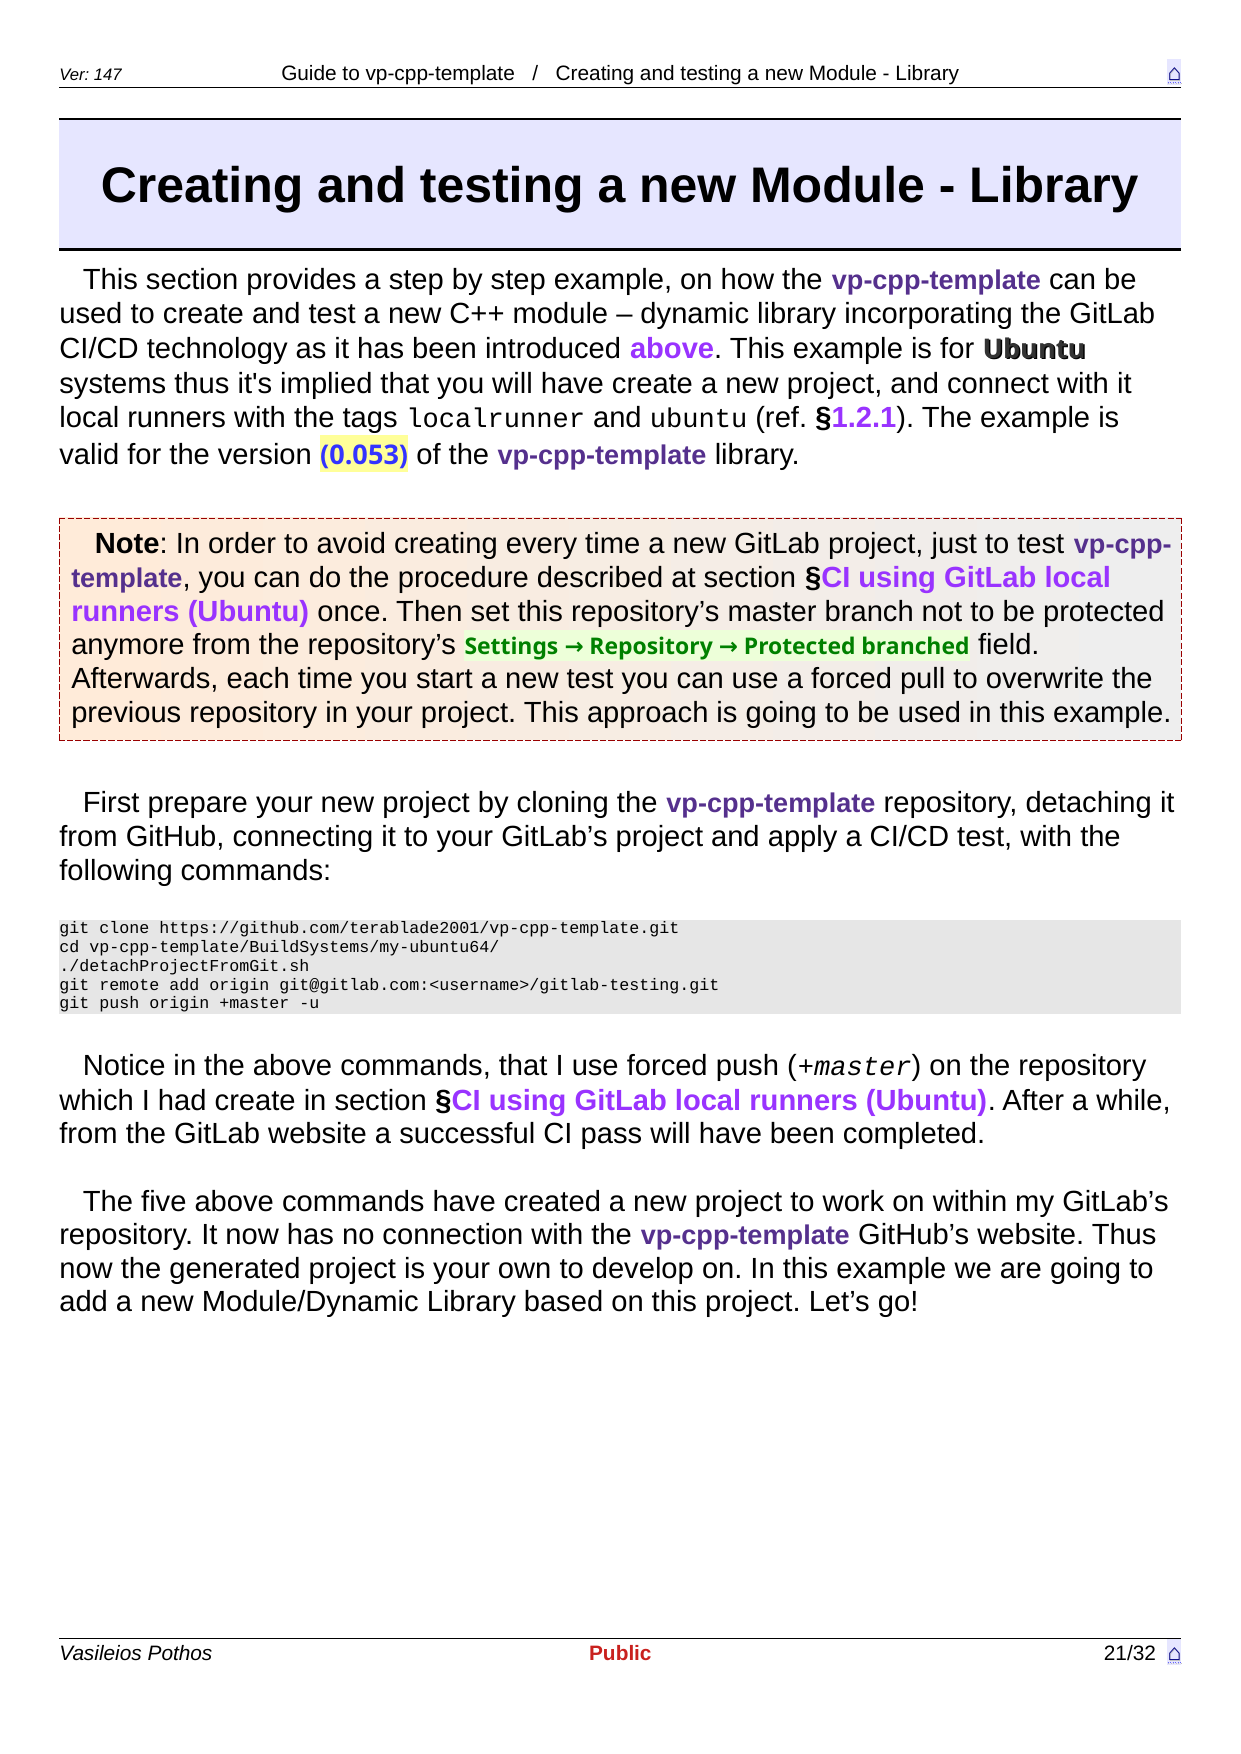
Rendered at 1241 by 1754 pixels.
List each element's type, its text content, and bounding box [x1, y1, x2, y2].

text Notice in the above commands, that I use forced push (+master) on the repository which I had create in section §CI using GitLab local runners (Ubuntu). After a while, from the GitLab website a successful CI pass will have been completed. [59, 1047, 1181, 1150]
text git remote add origin git@gitlab.com:<username>/gitlab-testing.git [59, 976, 1181, 995]
text The five above commands have created a new project to work on within my GitLab’s repository. It now has no connection with the vp-cpp-template GitHub’s website. Thus now the generated project is your own to develop on. In this example we are going to add a new Module/Dynamic Library based on this project. Let’s go! [59, 1184, 1181, 1318]
title Creating and testing a new Module - Library [59, 120, 1181, 248]
text First prepare your new project by cloning the vp-cpp-template repository, detaching it from GitHub, connecting it to your GitLab’s project and apply a CI/CD test, with the following commands: [59, 786, 1181, 886]
text This section provides a step by step example, on how the vp-cpp-template can be used to create and test a new C++ module – dynamic library incorporating the GitLab CI/CD technology as it has been introduced above. This example is for Ubuntu systems thus it's implied that you will have create a new project, and connect with it local runners with the tags localrunner and ubuntu (ref. §1.2.1). The example is valid for the version (0.053) of the vp-cpp-template library. [59, 262, 1181, 472]
text git clone https://github.com/terablade2001/vp-cpp-template.git cd vp-cpp-template/BuildSystems/my-ubuntu64/ [59, 920, 1181, 957]
text git push origin +master -u [59, 995, 1181, 1014]
text Note: In order to avoid creating every time a new GitLab project, just to test vp-cpp-template, you can do the procedure described at section §CI using GitLab local runners (Ubuntu) once. Then set this repository’s master branch not to be protected anymore from the repository’s Settings → Repository → Protected branched field. Afterwards, each time you start a new test you can use a forced pull to overwrite the previous repository in your project. This approach is going to be used in this example. [59, 517, 1181, 740]
text ./detachProjectFromGit.sh [59, 957, 1181, 976]
